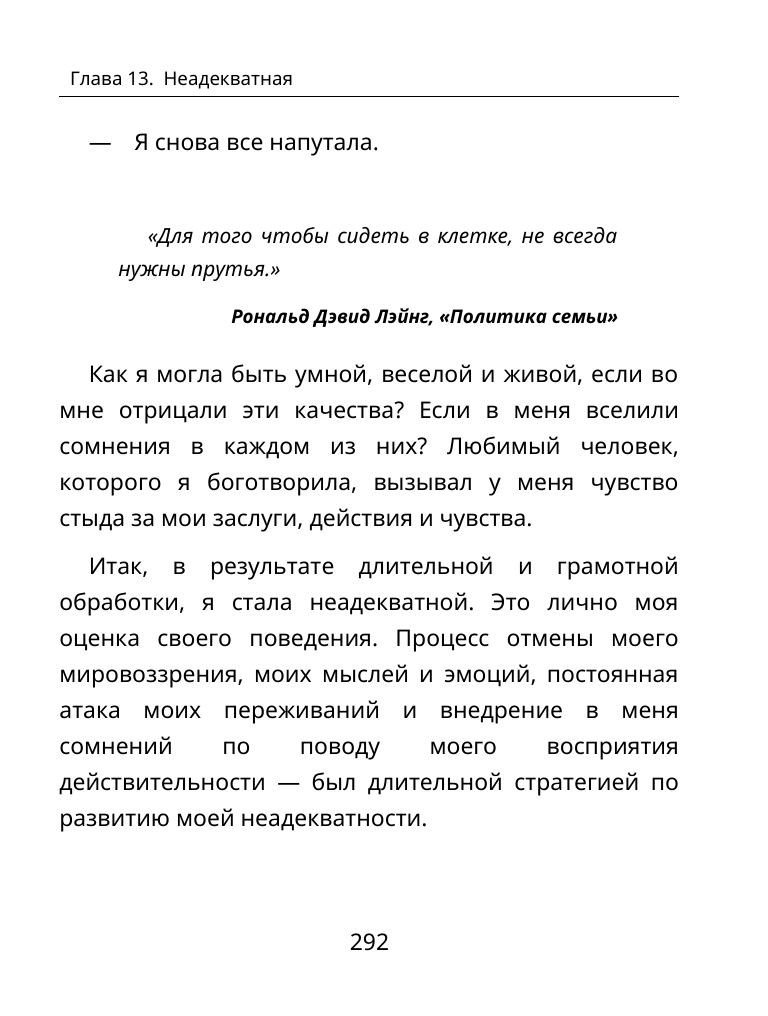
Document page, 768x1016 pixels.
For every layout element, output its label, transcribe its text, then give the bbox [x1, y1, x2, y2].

text Итак, в результате длительной и грамотной обработки, я стала неадекватной. Это лично моя оценка своего поведения. Процесс отмены моего мировоззрения, моих мыслей и эмоций, постоянная атака моих переживаний и внедрение в меня сомнений по поводу моего восприятия действительности — был длительной стратегией по развитию моей неадекватности. [59, 550, 679, 833]
text Рональд Дэвид Лэйнг, «Политика семьи» [118, 298, 620, 328]
text «Для того чтобы сидеть в клетке, не всегда нужны прутья.» [118, 221, 620, 282]
text Как я могла быть умной, веселой и живой, если во мне отрицали эти качества? Если в меня вселили сомнения в каждом из них? Любимый человек, которого я боготворила, вызывал у меня чувство стыда за мои заслуги, действия и чувства. [59, 358, 679, 533]
list Я снова все напутала. [59, 126, 679, 157]
